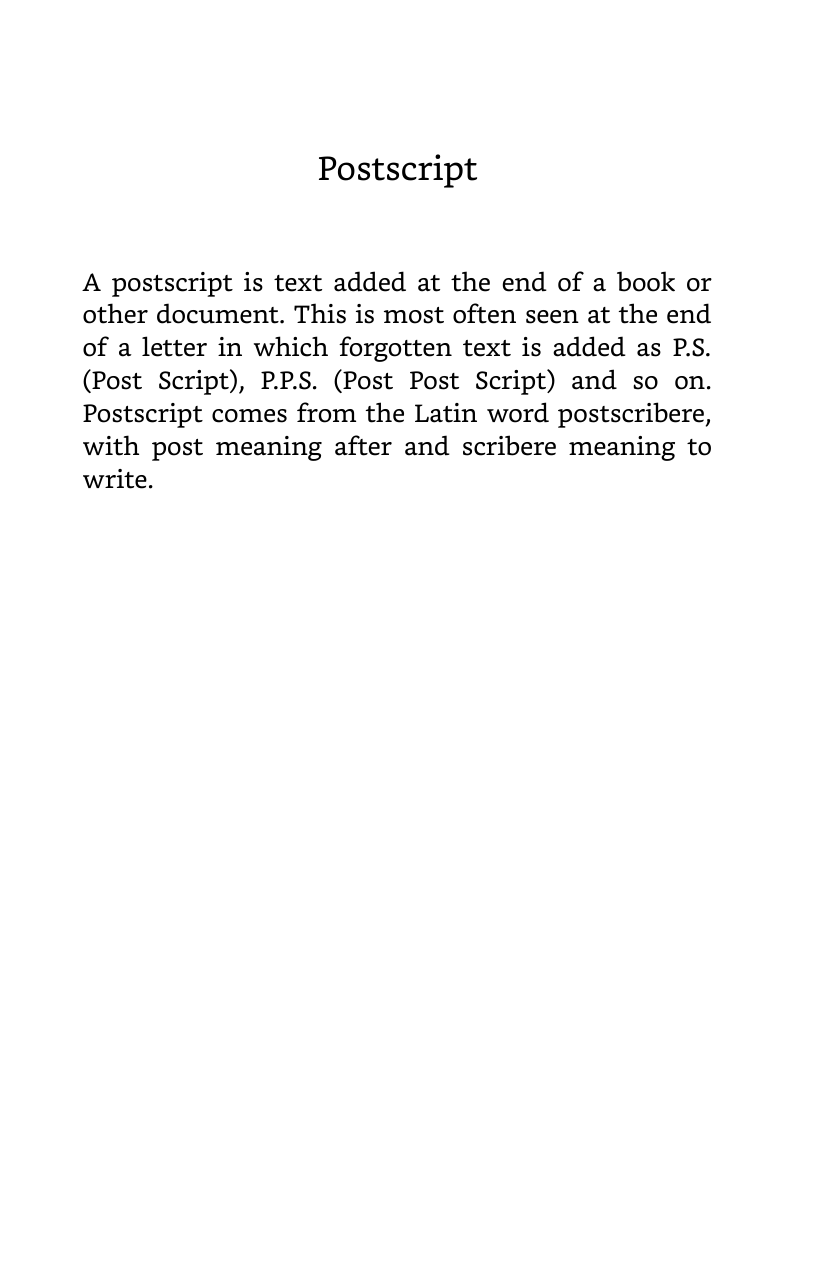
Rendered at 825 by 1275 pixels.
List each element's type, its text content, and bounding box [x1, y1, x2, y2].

text A postscript is text added at the end of a book or other document. This is most often seen at the end of a letter in which forgotten text is added as P.S. (Post Script), P.P.S. (Post Post Script) and so on. Postscript comes from the Latin word postscribere, with post meaning after and scribere meaning to write. [82, 264, 712, 495]
subtitle Postscript [82, 146, 712, 189]
